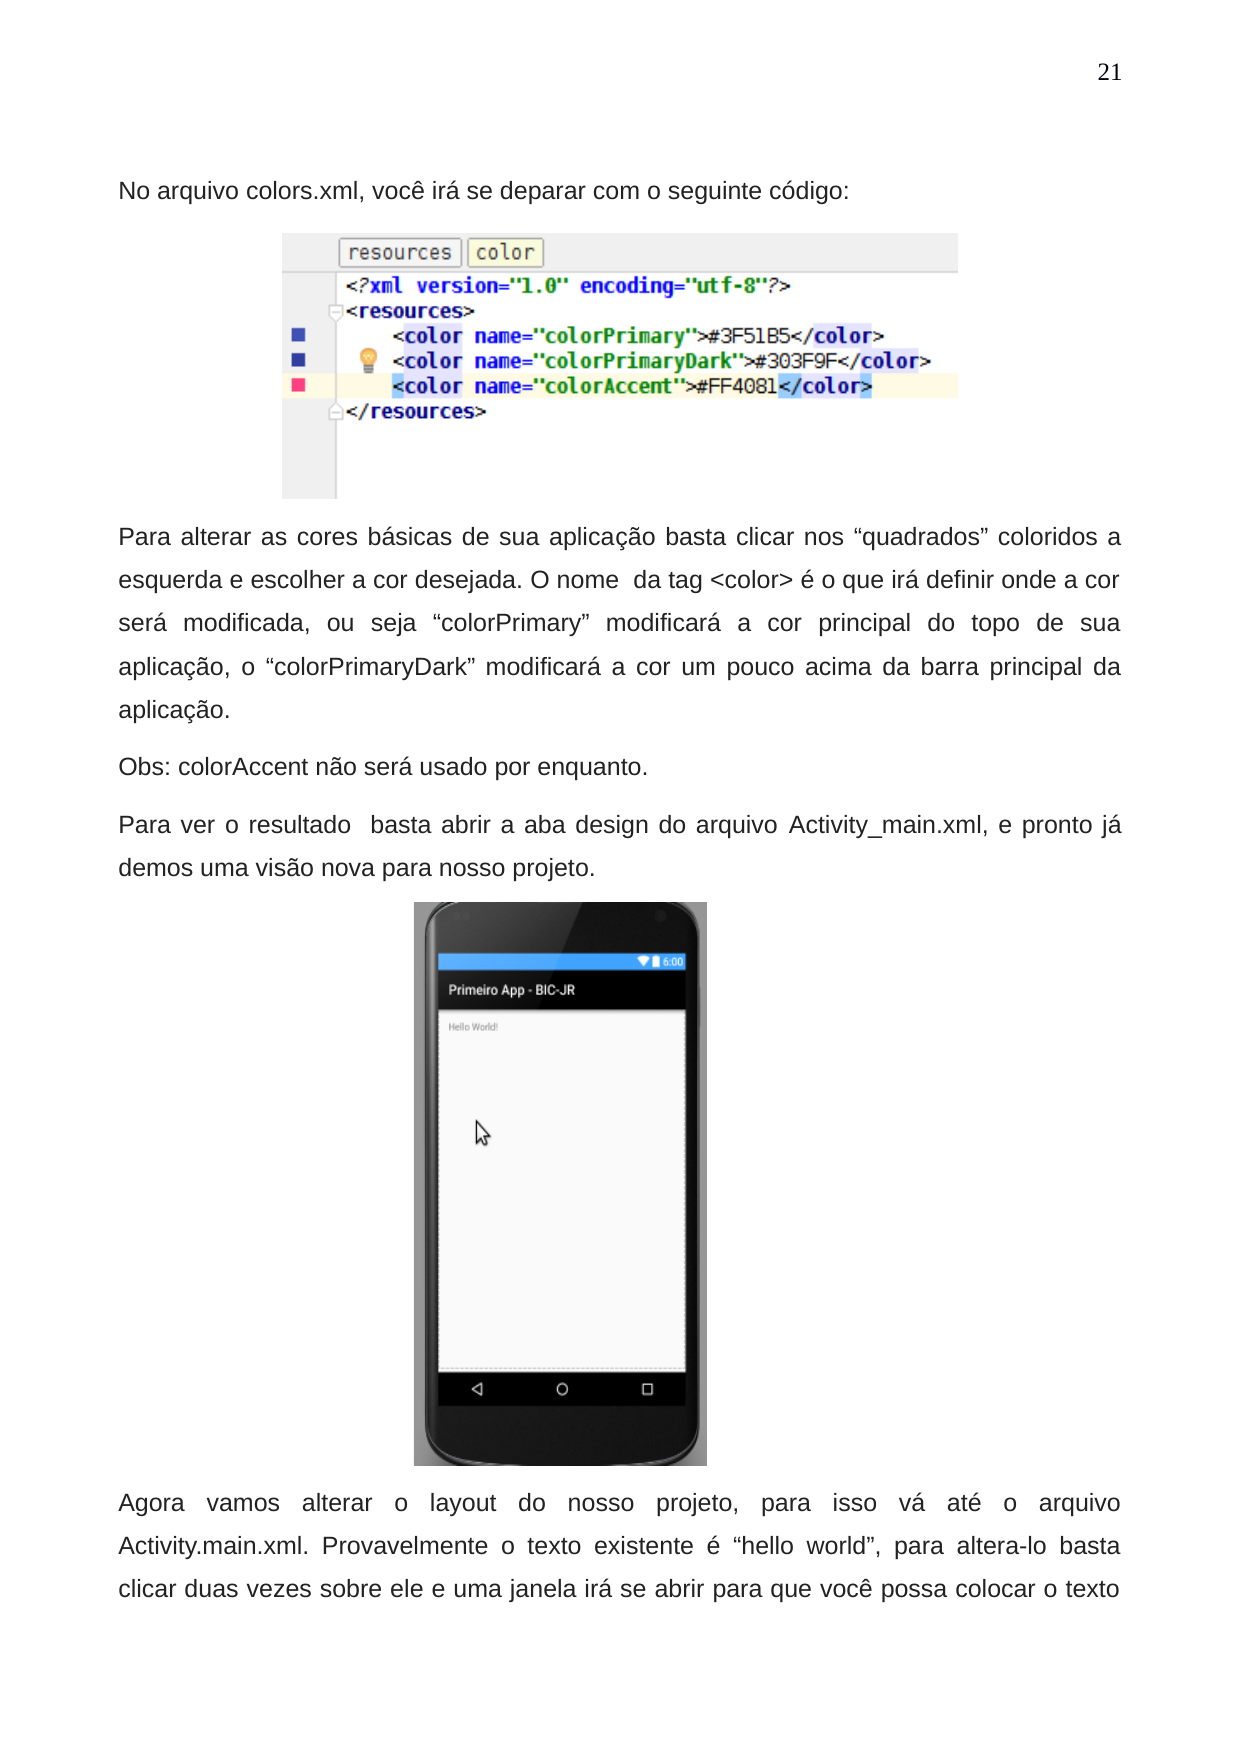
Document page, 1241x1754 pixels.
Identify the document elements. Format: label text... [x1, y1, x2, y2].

text Obs: colorAccent não será usado por enquanto. [118, 752, 1122, 781]
picture [413, 902, 707, 1466]
text No arquivo colors.xml, você irá se deparar com o seguinte código: [118, 176, 1122, 204]
text Para ver o resultado basta abrir a aba design do arquivo Activity_main.xml, e pronto já demos uma visão nova para nosso projeto. [118, 810, 1122, 882]
text Para alterar as cores básicas de sua aplicação basta clicar nos “quadrados” coloridos a esquerda e escolher a cor desejada. O nome da tag <color> é o que irá definir onde a cor será modificada, ou seja “colorPrimary” modificará a cor principal do topo de sua aplicação, o “colorPrimaryDark” modificará a cor um pouco acima da barra principal da aplicação. [118, 522, 1122, 723]
picture [282, 233, 959, 499]
text Agora vamos alterar o layout do nosso projeto, para isso vá até o arquivo Activity.main.xml. Provavelmente o texto existente é “hello world”, para altera-lo basta clicar duas vezes sobre ele e uma janela irá se abrir para que você possa colocar o texto [118, 1488, 1122, 1603]
